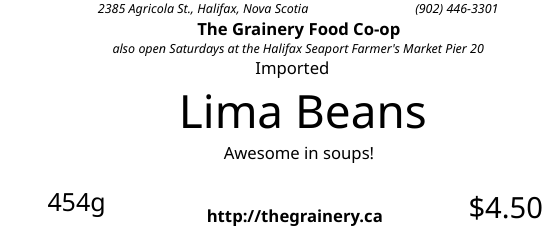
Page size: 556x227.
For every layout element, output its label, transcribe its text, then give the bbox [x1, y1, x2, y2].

table_cell Imported Lima Beans Awesome in soups! [47, 57, 550, 184]
table_cell 454g [47, 185, 153, 227]
table_cell $4.50 [436, 185, 550, 227]
table_header 2385 Agricola St., Halifax, Nova Scotia (902) 446-3301 The Grainery Food Co-op also open Saturdays at the Halifax Seaport Farmer's Market Pier 20 [47, 0, 550, 57]
table_cell http://thegrainery.ca [153, 185, 436, 227]
